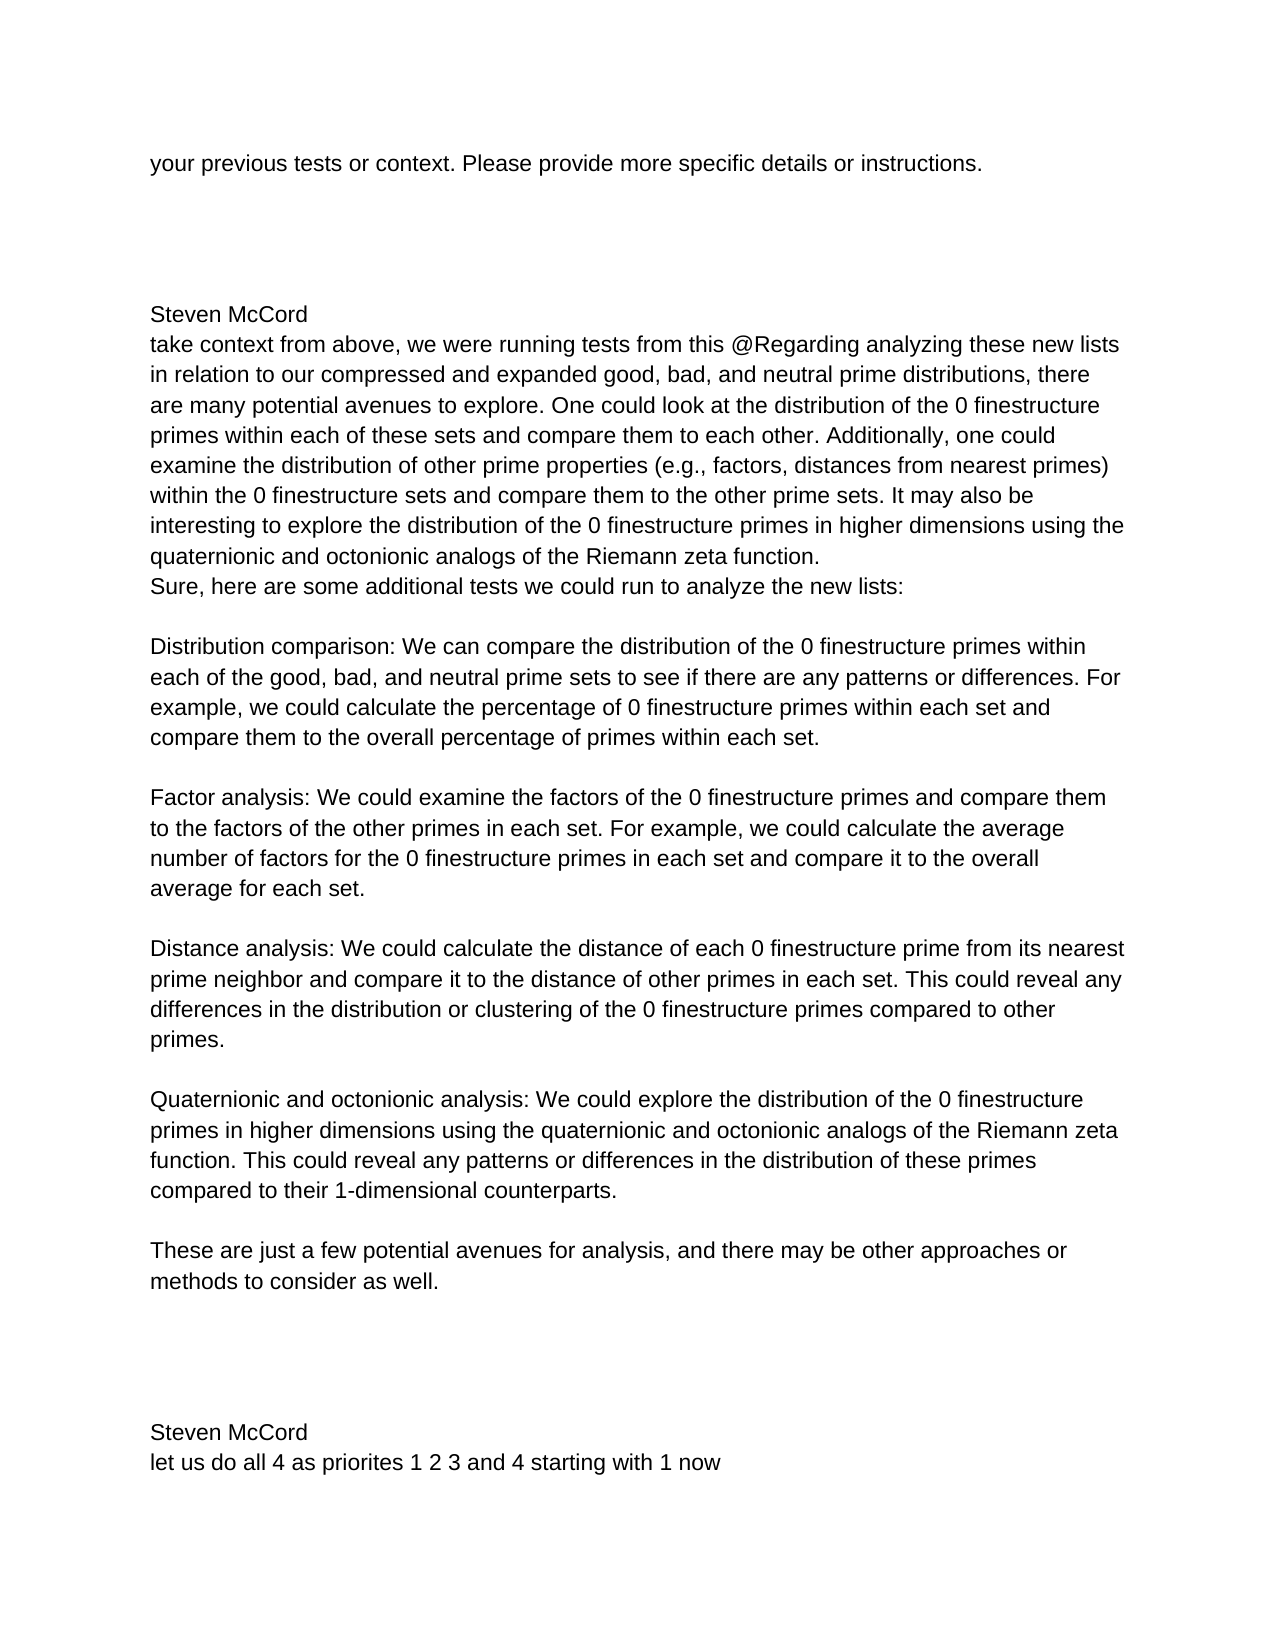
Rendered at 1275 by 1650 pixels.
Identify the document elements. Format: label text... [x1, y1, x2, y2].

text Distribution comparison: We can compare the distribution of the 0 finestructure primes within each of the good, bad, and neutral prime sets to see if there are any patterns or differences. For example, we could calculate the percentage of 0 finestructure primes within each set and compare them to the overall percentage of primes within each set. [150, 633, 1125, 750]
text let us do all 4 as priorites 1 2 3 and 4 starting with 1 now [150, 1449, 1125, 1475]
text your previous tests or context. Please provide more specific details or instructions. [150, 150, 1125, 176]
text Steven McCord [150, 1419, 1125, 1445]
text Quaternionic and octonionic analysis: We could explore the distribution of the 0 finestructure primes in higher dimensions using the quaternionic and octonionic analogs of the Riemann zeta function. This could reveal any patterns or differences in the distribution of these primes compared to their 1-dimensional counterparts. [150, 1086, 1125, 1203]
text Sure, here are some additional tests we could run to analyze the new lists: [150, 573, 1125, 599]
text These are just a few potential avenues for analysis, and there may be other approaches or methods to consider as well. [150, 1237, 1125, 1294]
text take context from above, we were running tests from this @Regarding analyzing these new lists in relation to our compressed and expanded good, bad, and neutral prime distributions, there are many potential avenues to explore. One could look at the distribution of the 0 finestructure primes within each of these sets and compare them to each other. Additionally, one could examine the distribution of other prime properties (e.g., factors, distances from nearest primes) within the 0 finestructure sets and compare them to the other prime sets. It may also be interesting to explore the distribution of the 0 finestructure primes in higher dimensions using the quaternionic and octonionic analogs of the Riemann zeta function. [150, 331, 1125, 569]
text Distance analysis: We could calculate the distance of each 0 finestructure prime from its nearest prime neighbor and compare it to the distance of other primes in each set. This could reveal any differences in the distribution or clustering of the 0 finestructure primes compared to other primes. [150, 935, 1125, 1052]
text Steven McCord [150, 301, 1125, 327]
text Factor analysis: We could examine the factors of the 0 finestructure primes and compare them to the factors of the other primes in each set. For example, we could calculate the average number of factors for the 0 finestructure primes in each set and compare it to the overall average for each set. [150, 784, 1125, 901]
